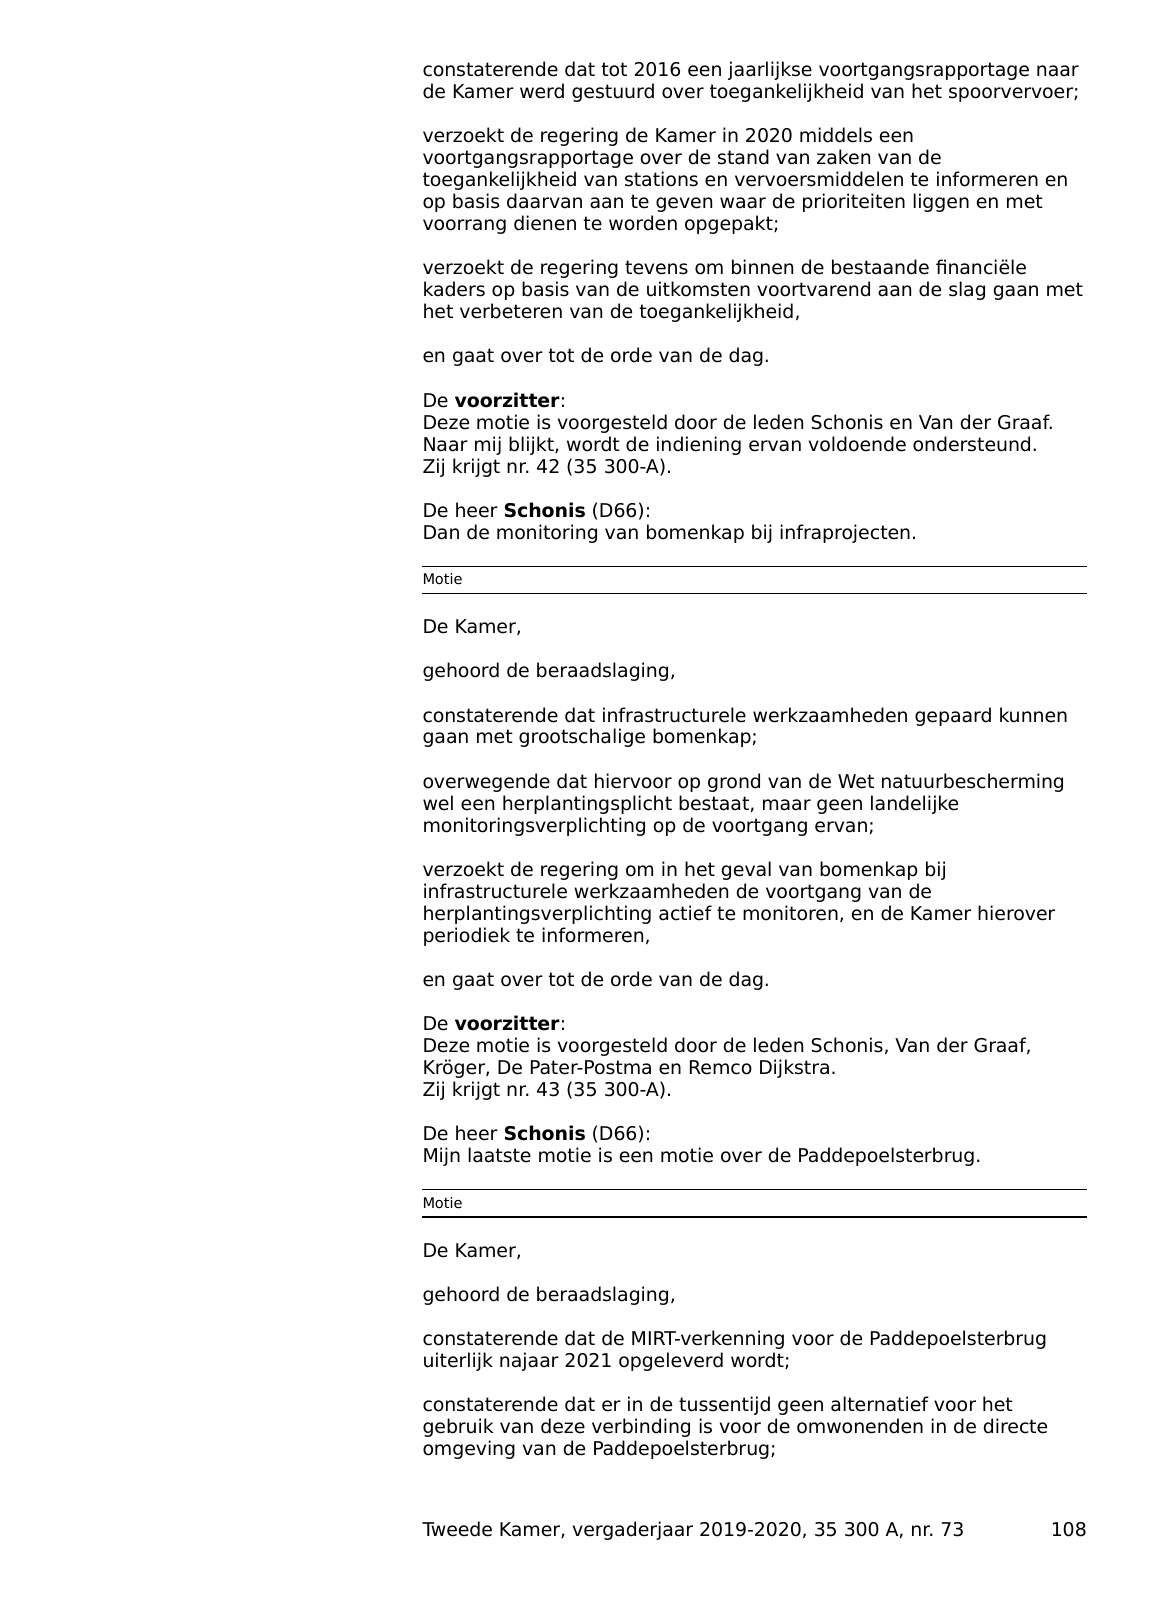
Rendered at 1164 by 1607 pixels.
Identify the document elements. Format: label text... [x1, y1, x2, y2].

text verzoekt de regering de Kamer in 2020 middels een voortgangsrapportage over de stand van zaken van de toegankelijkheid van stations en vervoersmiddelen te informeren en op basis daarvan aan te geven waar de prioriteiten liggen en met voorrang dienen te worden opgepakt; [422, 125, 1087, 235]
text Deze motie is voorgesteld door de leden Schonis en Van der Graaf. Naar mij blijkt, wordt de indiening ervan voldoende ondersteund. [422, 412, 1087, 456]
text De voorzitter: [422, 389, 1087, 412]
text verzoekt de regering om in het geval van bomenkap bij infrastructurele werkzaamheden de voortgang van de herplantingsverplichting actief te monitoren, en de Kamer hierover periodiek te informeren, [422, 859, 1087, 947]
text De voorzitter: [422, 1013, 1087, 1035]
text Deze motie is voorgesteld door de leden Schonis, Van der Graaf, Kröger, De Pater-Postma en Remco Dijkstra. [422, 1035, 1087, 1079]
table_header Motie [422, 1190, 1087, 1216]
text verzoekt de regering tevens om binnen de bestaande financiële kaders op basis van de uitkomsten voortvarend aan de slag gaan met het verbeteren van de toegankelijkheid, [422, 257, 1087, 323]
text De Kamer, [422, 616, 1087, 638]
text constaterende dat er in de tussentijd geen alternatief voor het gebruik van deze verbinding is voor de omwonenden in de directe omgeving van de Paddepoelsterbrug; [422, 1394, 1087, 1460]
text De heer Schonis (D66): [422, 1123, 1087, 1145]
text constaterende dat infrastructurele werkzaamheden gepaard kunnen gaan met grootschalige bomenkap; [422, 704, 1087, 748]
text De heer Schonis (D66): [422, 500, 1087, 522]
text overwegende dat hiervoor op grond van de Wet natuurbescherming wel een herplantingsplicht bestaat, maar geen landelijke monitoringsverplichting op de voortgang ervan; [422, 771, 1087, 837]
text Dan de monitoring van bomenkap bij infraprojecten. [422, 522, 1087, 544]
text gehoord de beraadslaging, [422, 660, 1087, 682]
text en gaat over tot de orde van de dag. [422, 969, 1087, 991]
text Mijn laatste motie is een motie over de Paddepoelsterbrug. [422, 1145, 1087, 1167]
text en gaat over tot de orde van de dag. [422, 345, 1087, 367]
text gehoord de beraadslaging, [422, 1284, 1087, 1306]
text De Kamer, [422, 1239, 1087, 1262]
text constaterende dat tot 2016 een jaarlijkse voortgangsrapportage naar de Kamer werd gestuurd over toegankelijkheid van het spoorvervoer; [422, 59, 1087, 103]
text Zij krijgt nr. 42 (35 300-A). [422, 456, 1087, 477]
text Zij krijgt nr. 43 (35 300-A). [422, 1079, 1087, 1101]
table_header Motie [422, 567, 1087, 593]
text constaterende dat de MIRT-verkenning voor de Paddepoelsterbrug uiterlijk najaar 2021 opgeleverd wordt; [422, 1328, 1087, 1372]
